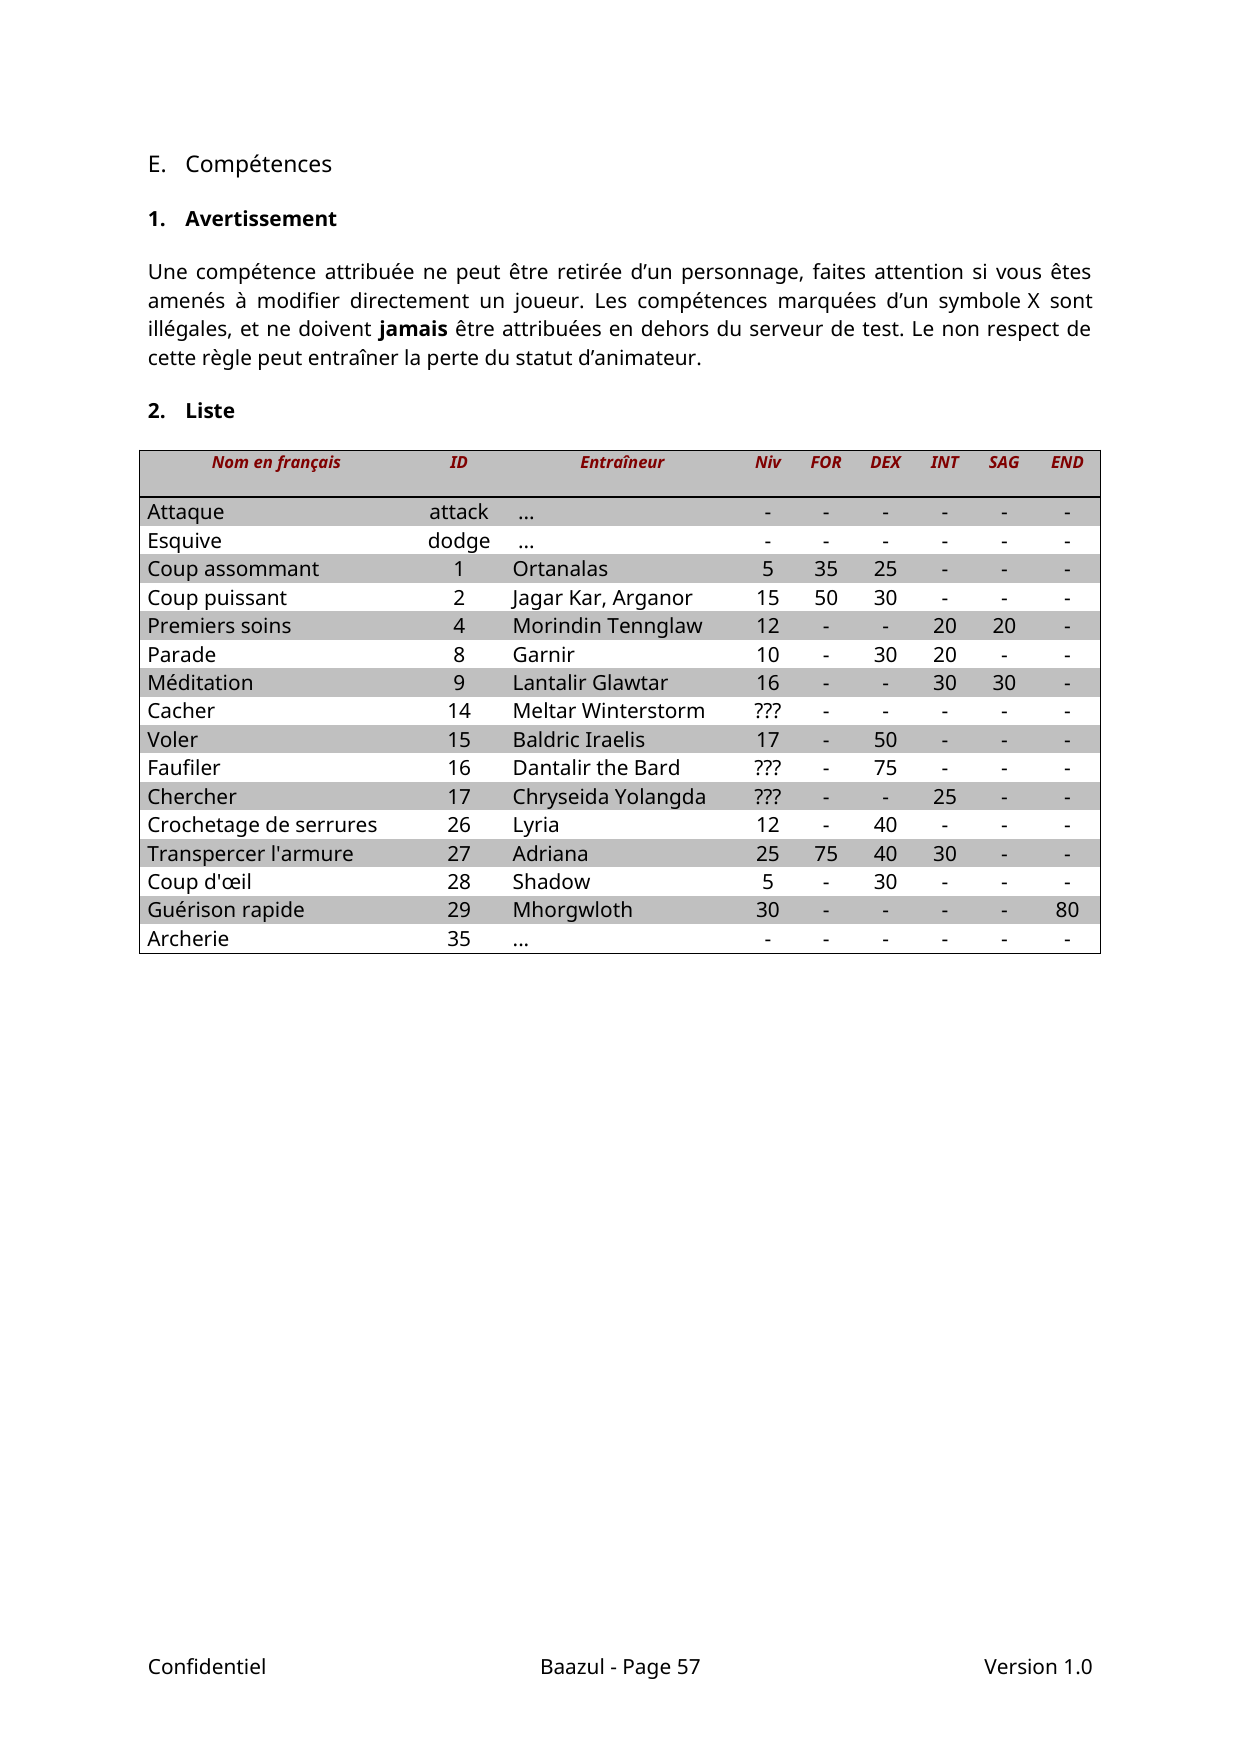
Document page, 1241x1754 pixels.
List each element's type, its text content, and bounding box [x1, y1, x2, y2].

table_cell 35 [796, 554, 856, 583]
table_cell - [856, 526, 915, 554]
table_cell - [796, 725, 856, 753]
table_cell - [796, 754, 856, 782]
table_cell - [1034, 640, 1100, 668]
table_cell - [856, 697, 915, 725]
table_cell 28 [413, 867, 505, 896]
table_cell - [1034, 782, 1100, 810]
table_cell Coup d'œil [140, 867, 413, 896]
table_cell - [915, 526, 974, 554]
table_cell - [974, 640, 1034, 668]
table_cell - [856, 498, 915, 526]
table_cell 80 [1034, 896, 1100, 924]
table_cell 30 [739, 896, 796, 924]
table_cell - [796, 640, 856, 668]
table_header ID [413, 451, 505, 496]
table_cell Garnir [505, 640, 739, 668]
table_cell - [915, 924, 974, 952]
table_cell - [974, 754, 1034, 782]
table_cell ... [505, 498, 739, 526]
table_header Nom en français [140, 451, 413, 496]
table_cell - [974, 583, 1034, 611]
table_header INT [915, 451, 974, 496]
table_cell - [974, 526, 1034, 554]
table_cell 17 [413, 782, 505, 810]
table_cell - [974, 810, 1034, 839]
table_cell - [915, 810, 974, 839]
table_cell 30 [915, 839, 974, 867]
table_cell 50 [796, 583, 856, 611]
table_cell Archerie [140, 924, 413, 952]
table_cell - [796, 526, 856, 554]
table_cell Morindin Tennglaw [505, 611, 739, 640]
table_cell 30 [974, 668, 1034, 697]
table_cell 30 [856, 867, 915, 896]
table_cell 40 [856, 810, 915, 839]
table_cell 9 [413, 668, 505, 697]
table_cell 30 [856, 583, 915, 611]
table_header Entraîneur [505, 451, 739, 496]
list Compétences [148, 148, 1093, 179]
table_cell Transpercer l'armure [140, 839, 413, 867]
table_cell 16 [739, 668, 796, 697]
table_cell - [739, 498, 796, 526]
table_cell Lantalir Glawtar [505, 668, 739, 697]
table_cell - [1034, 810, 1100, 839]
table_cell 16 [413, 754, 505, 782]
table_cell 29 [413, 896, 505, 924]
table_cell - [1034, 725, 1100, 753]
table_cell - [1034, 611, 1100, 640]
table_cell Meltar Winterstorm [505, 697, 739, 725]
table_cell - [796, 810, 856, 839]
table_cell Adriana [505, 839, 739, 867]
table_cell 20 [915, 640, 974, 668]
table_cell 12 [739, 810, 796, 839]
table_cell - [796, 896, 856, 924]
table_cell - [1034, 583, 1100, 611]
table_header Niv [739, 451, 796, 496]
table_cell Chryseida Yolangda [505, 782, 739, 810]
table_cell 1 [413, 554, 505, 583]
table_cell - [915, 867, 974, 896]
table_cell - [915, 498, 974, 526]
table_cell Attaque [140, 498, 413, 526]
table_cell 17 [739, 725, 796, 753]
table_cell 14 [413, 697, 505, 725]
table_cell 15 [739, 583, 796, 611]
table_cell Dantalir the Bard [505, 754, 739, 782]
table_cell ??? [739, 697, 796, 725]
table_cell Shadow [505, 867, 739, 896]
table_cell - [974, 697, 1034, 725]
table_cell - [856, 668, 915, 697]
list Avertissement [148, 204, 1093, 232]
table_cell - [796, 611, 856, 640]
table_cell - [1034, 839, 1100, 867]
table_cell - [796, 498, 856, 526]
table_cell 35 [413, 924, 505, 952]
table_cell - [915, 896, 974, 924]
table_cell 30 [856, 640, 915, 668]
table_cell 20 [974, 611, 1034, 640]
table_cell - [796, 697, 856, 725]
table_cell - [915, 697, 974, 725]
table_cell 75 [856, 754, 915, 782]
text Une compétence attribuée ne peut être retirée d’un personnage, faites attention si vous êtes amenés à modifier directement un joueur. Les compétences marquées d’un symbole X sont illégales, et ne doivent jamais être attribuées en dehors du serveur de test. Le non respect de cette règle peut entraîner la perte du statut d’animateur. [148, 257, 1093, 371]
table_cell 5 [739, 554, 796, 583]
table_cell - [796, 668, 856, 697]
table_cell 50 [856, 725, 915, 753]
table_cell 25 [739, 839, 796, 867]
table_header SAG [974, 451, 1034, 496]
table_cell 15 [413, 725, 505, 753]
table_cell 30 [915, 668, 974, 697]
table_cell 26 [413, 810, 505, 839]
table_cell Coup assommant [140, 554, 413, 583]
table_cell Ortanalas [505, 554, 739, 583]
table_cell - [1034, 526, 1100, 554]
table_header END [1034, 451, 1100, 496]
table_cell - [796, 924, 856, 952]
table_cell Coup puissant [140, 583, 413, 611]
table_cell - [856, 924, 915, 952]
table_cell - [856, 896, 915, 924]
list Liste [148, 396, 1093, 424]
table_cell 8 [413, 640, 505, 668]
table_cell Jagar Kar, Arganor [505, 583, 739, 611]
table_cell Voler [140, 725, 413, 753]
table_cell 75 [796, 839, 856, 867]
table_cell - [1034, 924, 1100, 952]
table_cell - [974, 924, 1034, 952]
table_cell dodge [413, 526, 505, 554]
table_cell 12 [739, 611, 796, 640]
table_cell Faufiler [140, 754, 413, 782]
table_cell - [974, 782, 1034, 810]
table_cell 10 [739, 640, 796, 668]
table_header DEX [856, 451, 915, 496]
table_cell - [739, 526, 796, 554]
table_cell - [1034, 867, 1100, 896]
table_cell 27 [413, 839, 505, 867]
table_cell Baldric Iraelis [505, 725, 739, 753]
table_cell - [1034, 498, 1100, 526]
table_cell - [1034, 754, 1100, 782]
table_cell 20 [915, 611, 974, 640]
table_cell ... [505, 924, 739, 952]
table_cell - [974, 498, 1034, 526]
table_cell - [915, 725, 974, 753]
table_cell attack [413, 498, 505, 526]
table_cell - [1034, 697, 1100, 725]
table_cell - [974, 839, 1034, 867]
table_cell Parade [140, 640, 413, 668]
table_cell Méditation [140, 668, 413, 697]
table_cell - [974, 867, 1034, 896]
table_cell - [974, 725, 1034, 753]
table_cell - [739, 924, 796, 952]
table_cell 25 [856, 554, 915, 583]
table_cell - [915, 754, 974, 782]
table_cell - [1034, 554, 1100, 583]
table_cell Premiers soins [140, 611, 413, 640]
table_cell - [796, 867, 856, 896]
table_cell - [974, 896, 1034, 924]
table_cell Guérison rapide [140, 896, 413, 924]
table_cell 40 [856, 839, 915, 867]
table_cell ??? [739, 754, 796, 782]
table_cell ... [505, 526, 739, 554]
table_cell - [856, 611, 915, 640]
table_cell 25 [915, 782, 974, 810]
table_cell - [915, 583, 974, 611]
table_cell - [974, 554, 1034, 583]
table_cell Esquive [140, 526, 413, 554]
table_header FOR [796, 451, 856, 496]
table_cell Mhorgwloth [505, 896, 739, 924]
table_cell 5 [739, 867, 796, 896]
table_cell - [796, 782, 856, 810]
table_cell Cacher [140, 697, 413, 725]
table_cell - [856, 782, 915, 810]
table_cell Chercher [140, 782, 413, 810]
table_cell Lyria [505, 810, 739, 839]
table_cell - [1034, 668, 1100, 697]
table_cell - [915, 554, 974, 583]
table_cell ??? [739, 782, 796, 810]
table_cell 4 [413, 611, 505, 640]
table_cell Crochetage de serrures [140, 810, 413, 839]
table_cell 2 [413, 583, 505, 611]
